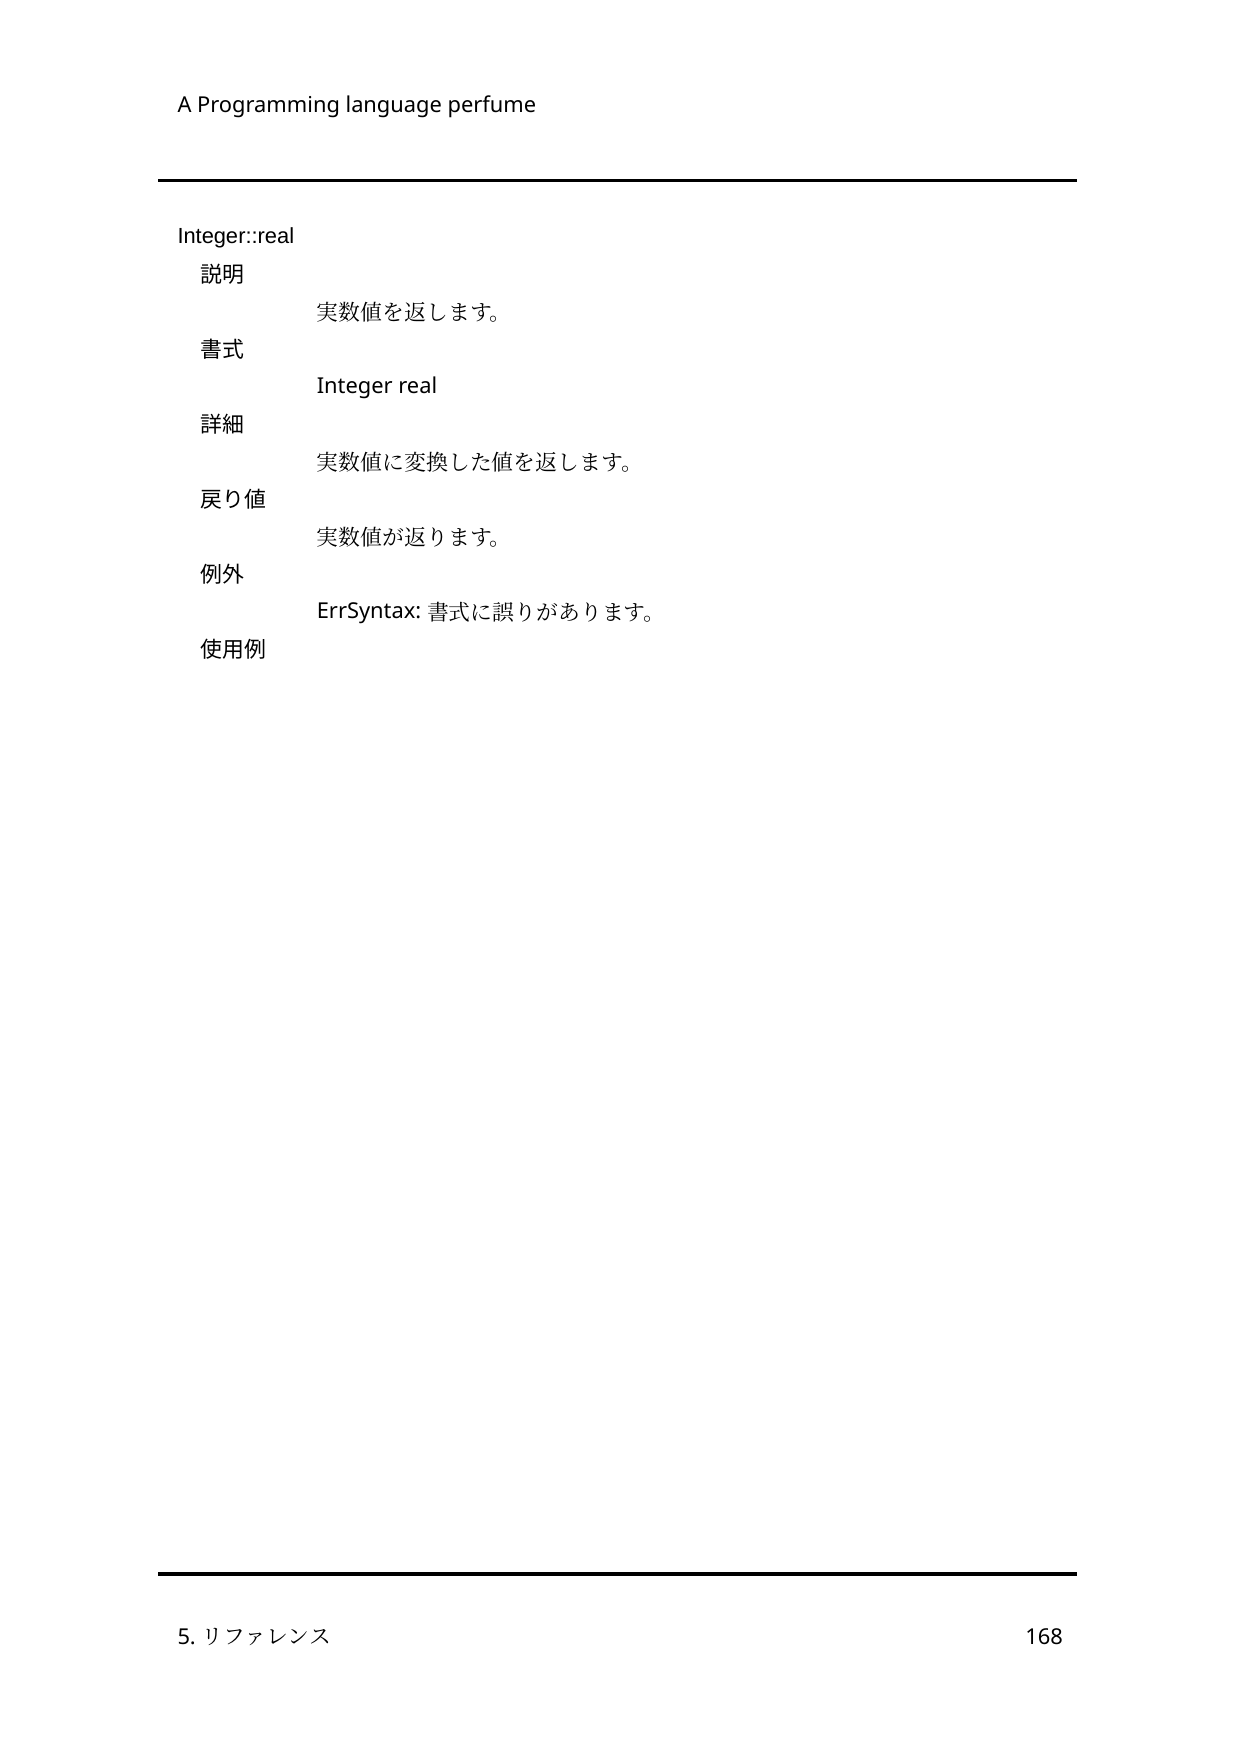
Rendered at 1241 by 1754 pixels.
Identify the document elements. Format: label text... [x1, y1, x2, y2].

table_cell 戻り値 [200, 479, 317, 554]
table_cell 実数値に変換した値を返します。 [317, 404, 1063, 479]
table_header 実数値を返します。 [317, 254, 1063, 329]
table_cell 例外 [200, 554, 317, 629]
table_cell 詳細 [200, 404, 317, 479]
table_cell Integer real [317, 329, 1063, 404]
table_cell 書式 [200, 329, 317, 404]
table_cell [317, 629, 1063, 704]
table_cell 実数値が返ります。 [317, 479, 1063, 554]
table_header 説明 [200, 254, 317, 329]
subtitle Integer::real [177, 217, 1063, 254]
table_cell ErrSyntax: 書式に誤りがあります。 [317, 554, 1063, 629]
table_cell 使用例 [200, 629, 317, 704]
